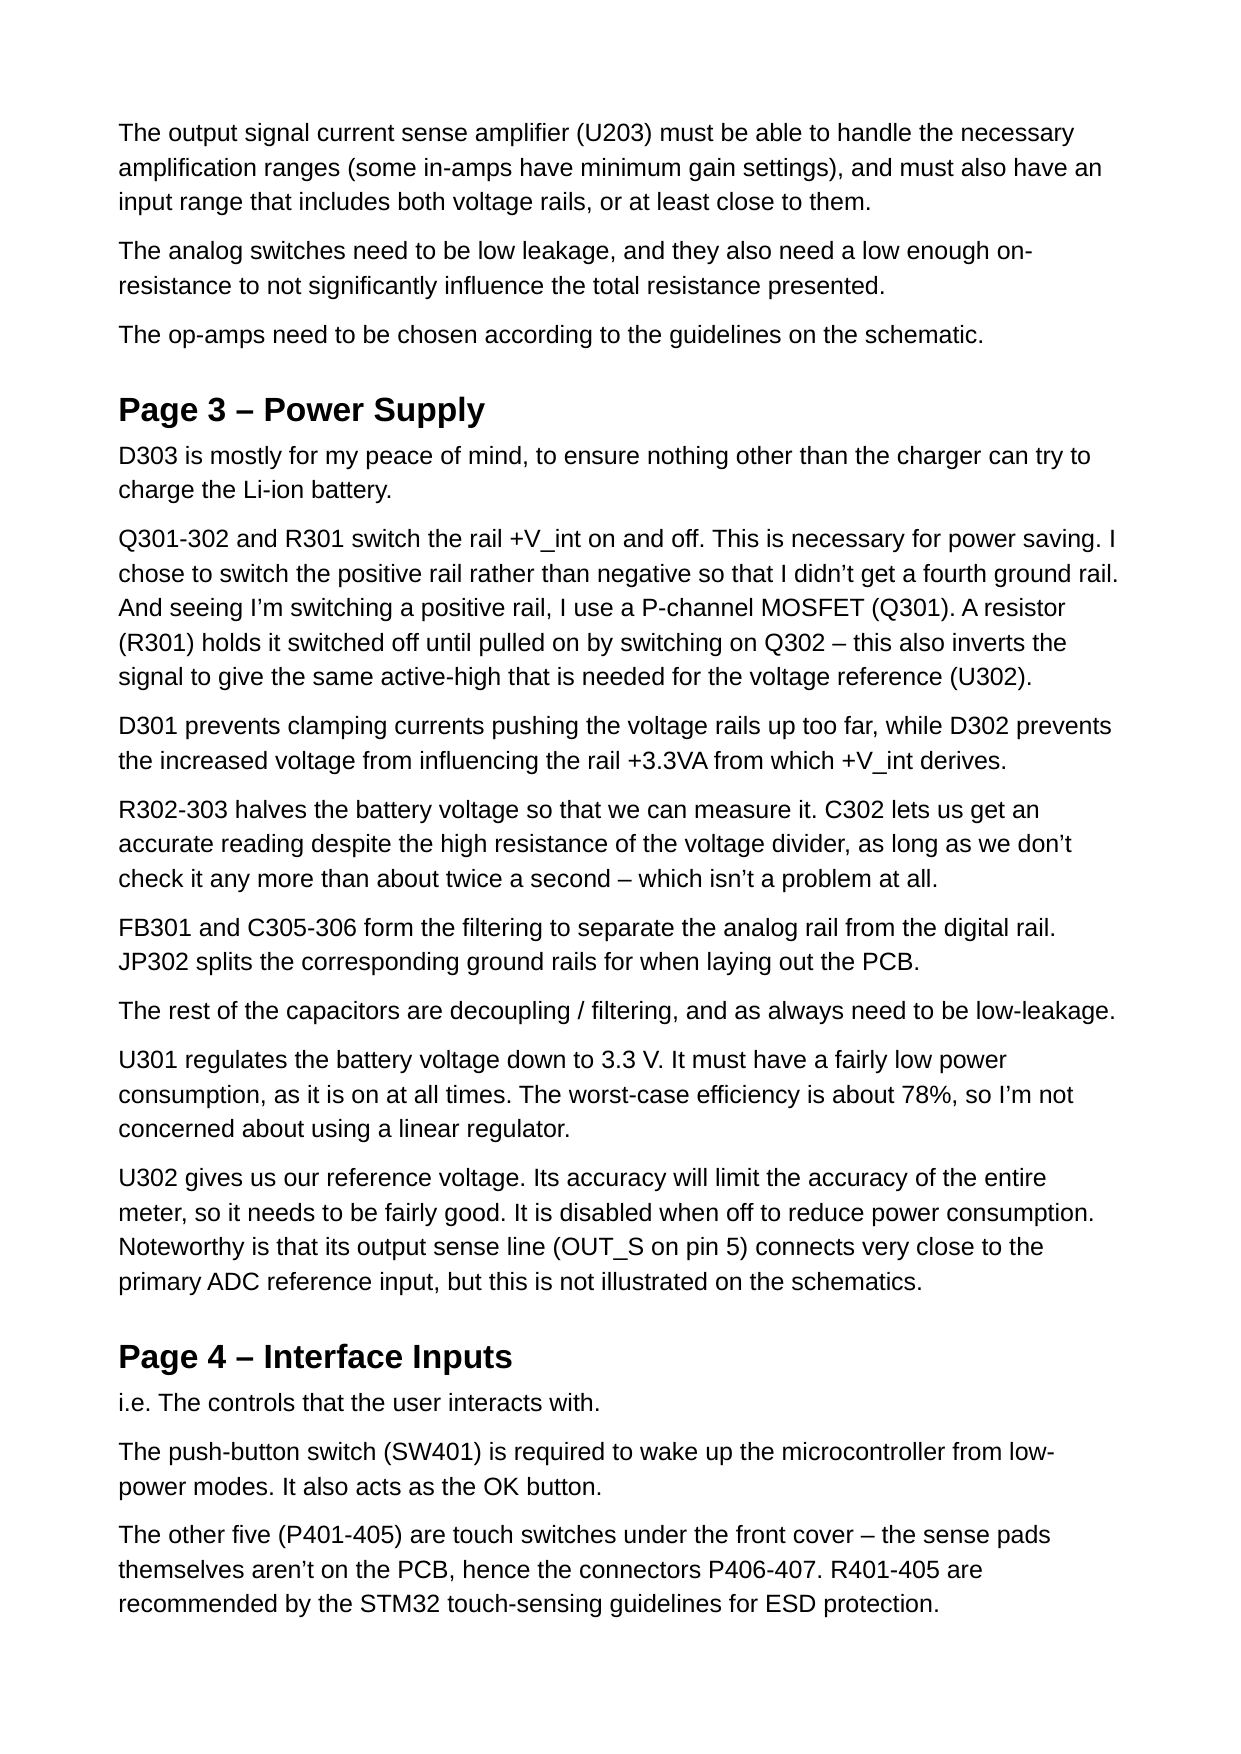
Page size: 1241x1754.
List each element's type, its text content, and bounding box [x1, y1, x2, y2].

text The analog switches need to be low leakage, and they also need a low enough on-resistance to not significantly influence the total resistance presented. [118, 236, 1122, 299]
text The rest of the capacitors are decoupling / filtering, and as always need to be low-leakage. [118, 996, 1122, 1025]
text The push-button switch (SW401) is required to wake up the microcontroller from low-power modes. It also acts as the OK button. [118, 1437, 1122, 1500]
text The output signal current sense amplifier (U203) must be able to handle the necessary amplification ranges (some in-amps have minimum gain settings), and must also have an input range that includes both voltage rails, or at least close to them. [118, 118, 1122, 216]
text U302 gives us our reference voltage. Its accuracy will limit the accuracy of the entire meter, so it needs to be fairly good. It is disabled when off to reduce power consumption. Noteworthy is that its output sense line (OUT_S on pin 5) connects very close to the primary ADC reference input, but this is not illustrated on the schematics. [118, 1163, 1122, 1296]
text D301 prevents clamping currents pushing the voltage rails up too far, while D302 prevents the increased voltage from influencing the rail +3.3VA from which +V_int derives. [118, 711, 1122, 774]
text i.e. The controls that the user interacts with. [118, 1388, 1122, 1417]
text Q301-302 and R301 switch the rail +V_int on and off. This is necessary for power saving. I chose to switch the positive rail rather than negative so that I didn’t get a fourth ground rail. And seeing I’m switching a positive rail, I use a P-channel MOSFET (Q301). A resistor (R301) holds it switched off until pulled on by switching on Q302 – this also inverts the signal to give the same active-high that is needed for the voltage reference (U302). [118, 524, 1122, 691]
subtitle Page 3 – Power Supply [118, 389, 1122, 428]
text R302-303 halves the battery voltage so that we can measure it. C302 lets us get an accurate reading despite the high resistance of the voltage divider, as long as we don’t check it any more than about twice a second – which isn’t a problem at all. [118, 795, 1122, 892]
text FB301 and C305-306 form the filtering to separate the analog rail from the digital rail. JP302 splits the corresponding ground rails for when laying out the PCB. [118, 913, 1122, 976]
text The other five (P401-405) are touch switches under the front cover – the sense pads themselves aren’t on the PCB, hence the connectors P406-407. R401-405 are recommended by the STM32 touch-sensing guidelines for ESD protection. [118, 1521, 1122, 1618]
text U301 regulates the battery voltage down to 3.3 V. It must have a fairly low power consumption, as it is on at all times. The worst-case efficiency is about 78%, so I’m not concerned about using a linear regulator. [118, 1045, 1122, 1143]
subtitle Page 4 – Interface Inputs [118, 1337, 1122, 1375]
text The op-amps need to be chosen according to the guidelines on the schematic. [118, 320, 1122, 348]
text D303 is mostly for my peace of mind, to ensure nothing other than the charger can try to charge the Li-ion battery. [118, 441, 1122, 504]
